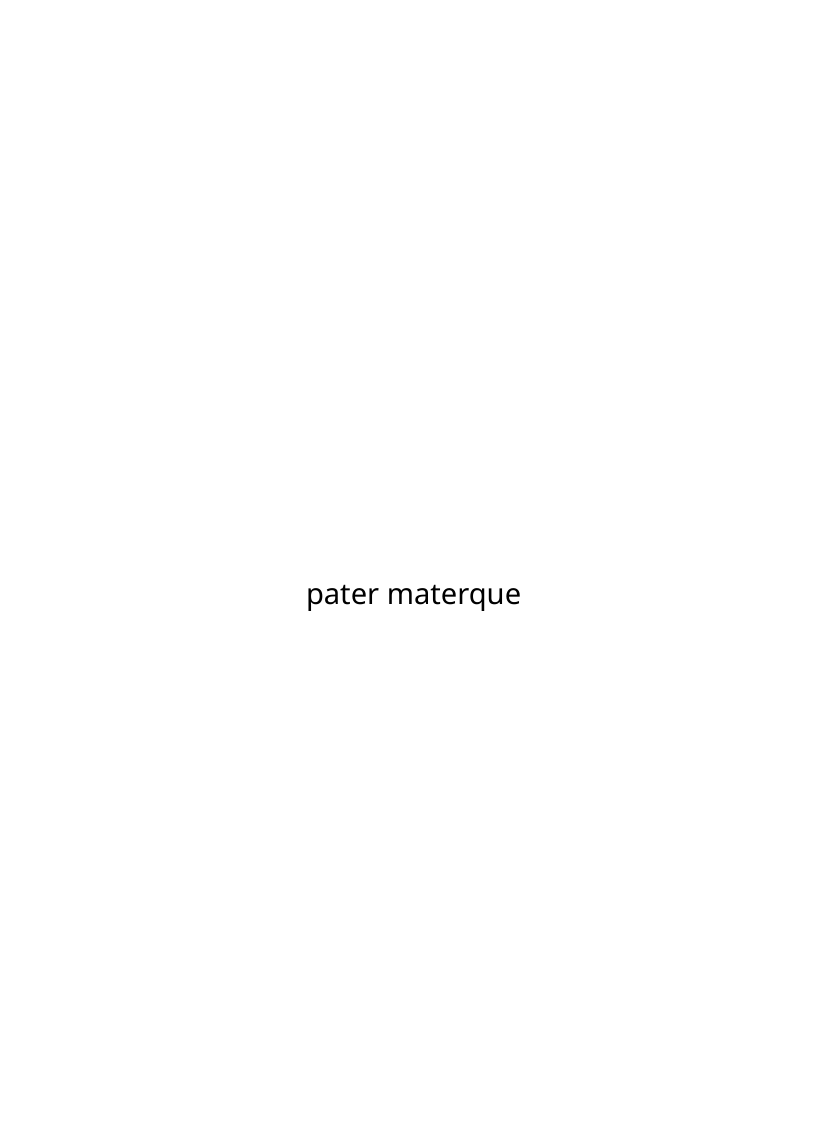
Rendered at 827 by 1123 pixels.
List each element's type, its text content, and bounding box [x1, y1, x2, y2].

subtitle pater materque [118, 573, 709, 613]
